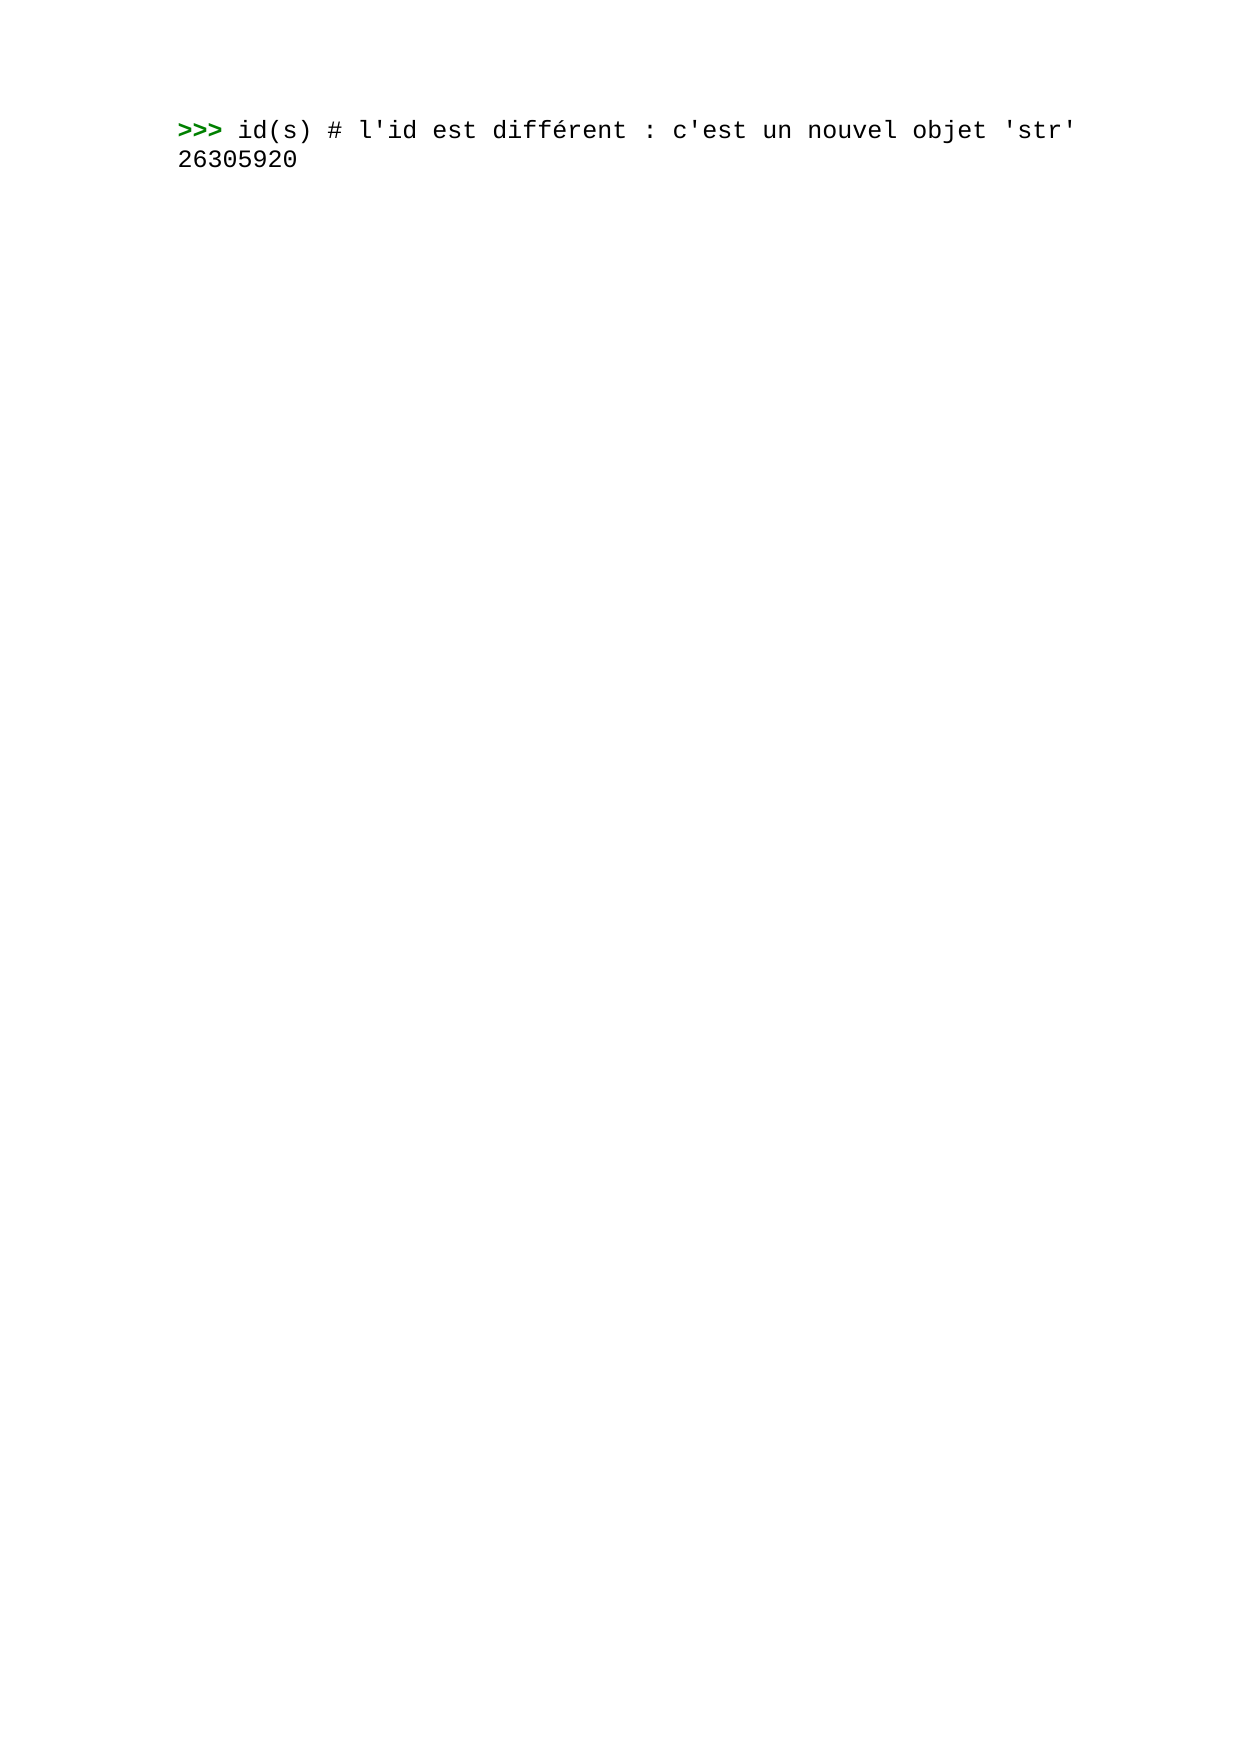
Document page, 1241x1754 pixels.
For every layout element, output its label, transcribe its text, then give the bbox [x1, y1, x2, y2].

text >>> id(s) # l'id est différent : c'est un nouvel objet 'str' 26305920 [177, 118, 1122, 175]
